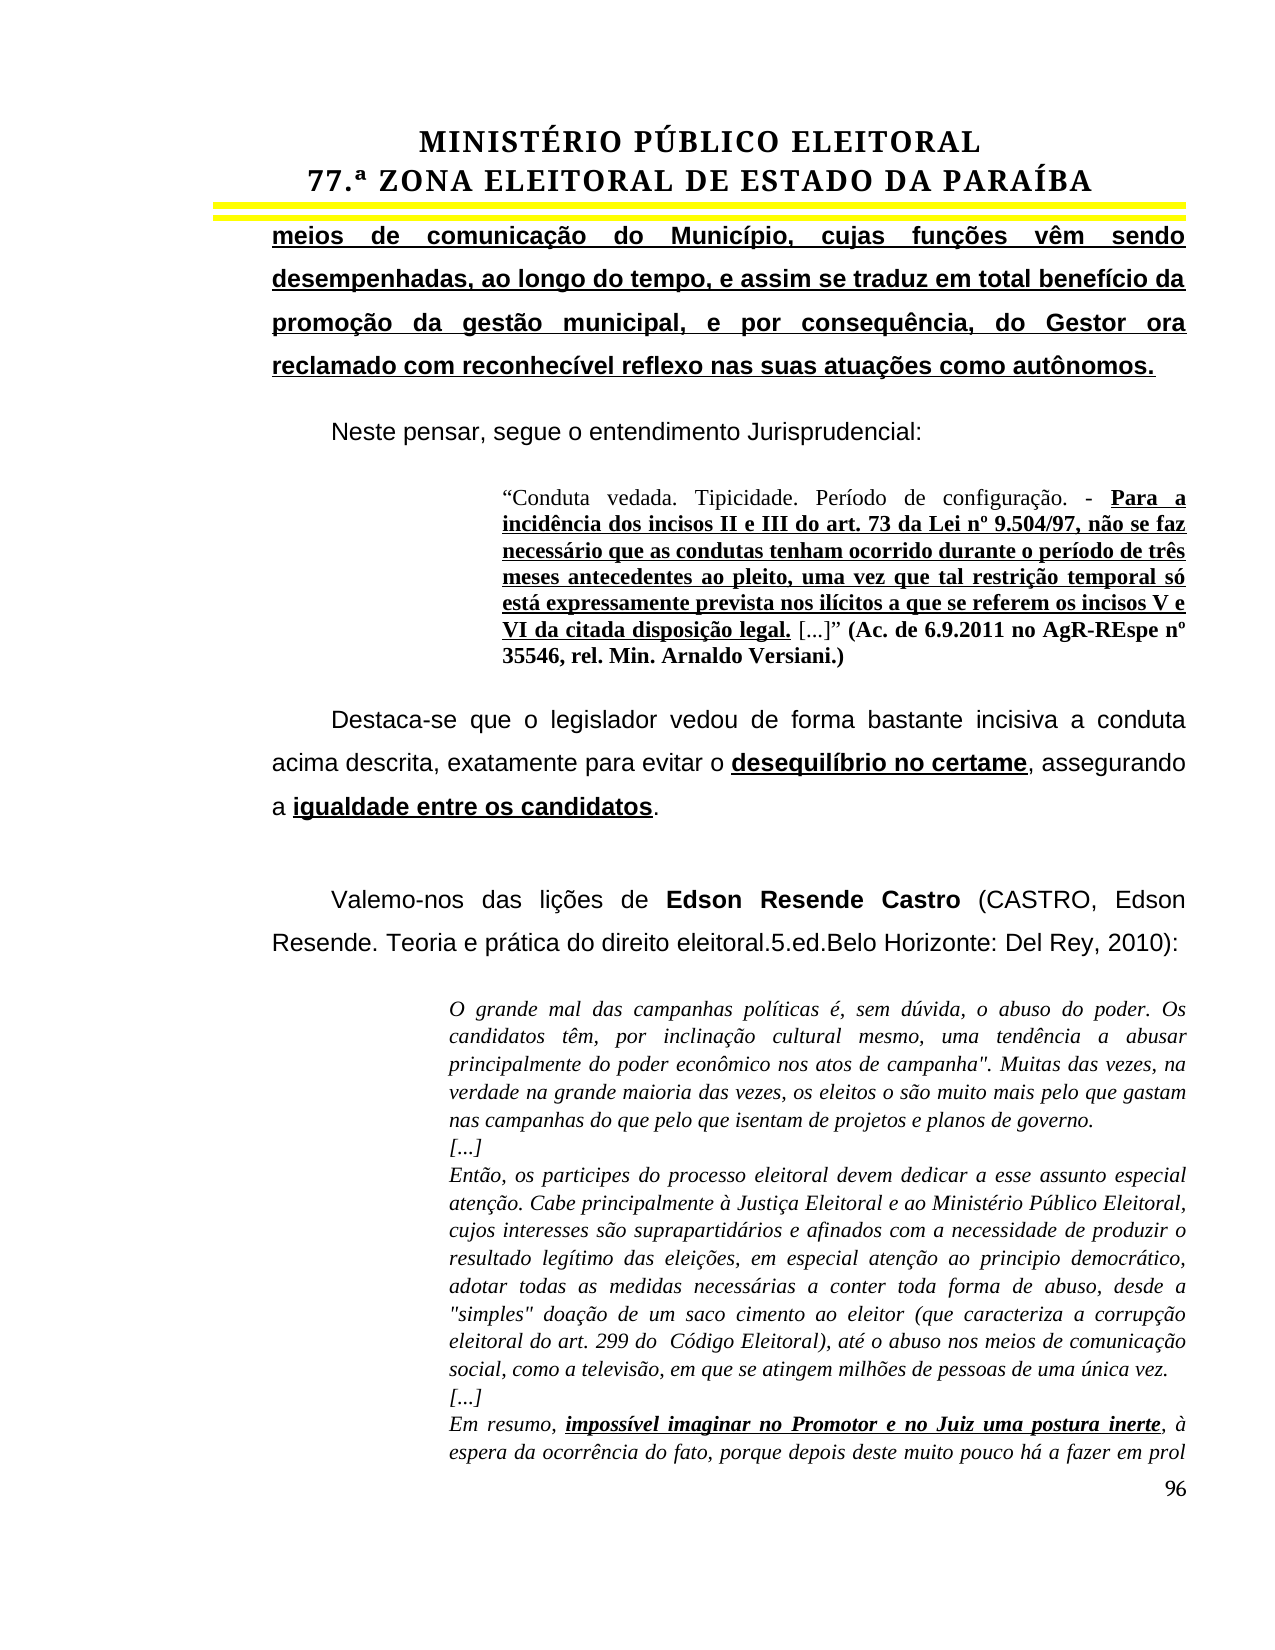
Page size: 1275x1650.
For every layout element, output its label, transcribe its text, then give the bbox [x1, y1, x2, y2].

text Destaca-se que o legislador vedou de forma bastante incisiva a conduta acima descrita, exatamente para evitar o desequilíbrio no certame, assegurando a igualdade entre os candidatos. [272, 705, 1186, 820]
text VI da citada disposição legal. [...]” (Ac. de 6.9.2011 no AgR-REspe nº 35546, rel. Min. Arnaldo Versiani.) [502, 614, 1186, 668]
text Em resumo, impossível imaginar no Promotor e no Juiz uma postura inerte, à espera da ocorrência do fato, porque depois deste muito pouco há a fazer em prol [449, 1411, 1186, 1464]
text [...] [449, 1134, 1186, 1159]
text meios de comunicação do Município, cujas funções vêm sendo [272, 221, 1186, 246]
text “Conduta vedada. Tipicidade. Período de configuração. - Para a incidência dos incisos II e III do art. 73 da Lei nº 9.504/97, não se faz [502, 484, 1186, 533]
text O grande mal das campanhas políticas é, sem dúvida, o abuso do poder. Os candidatos têm, por inclinação cultural mesmo, uma tendência a abusar principalmente do poder econômico nos atos de campanha". Muitas das vezes, na verdade na grande maioria das vezes, os eleitos o são muito mais pelo que gastam nas campanhas do que pelo que isentam de projetos e planos de governo. [449, 996, 1186, 1132]
text Então, os participes do processo eleitoral devem dedicar a esse assunto especial atenção. Cabe principalmente à Justiça Eleitoral e ao Ministério Público Eleitoral, cujos interesses são suprapartidários e afinados com a necessidade de produzir o resultado legítimo das eleições, em especial atenção ao principio democrático, adotar todas as medidas necessárias a conter toda forma de abuso, desde a "simples" doação de um saco cimento ao eleitor (que caracteriza a corrupção eleitoral do art. 299 do Código Eleitoral), até o abuso nos meios de comunicação social, como a televisão, em que se atingem milhões de pessoas de uma única vez. [449, 1162, 1186, 1381]
text necessário que as condutas tenham ocorrido durante o período de três [502, 534, 1186, 560]
text Valemo-nos das lições de Edson Resende Castro (CASTRO, Edson Resende. Teoria e prática do direito eleitoral.5.ed.Belo Horizonte: Del Rey, 2010): [272, 884, 1186, 956]
text promoção da gestão municipal, e por consequência, do Gestor ora [272, 291, 1186, 333]
text [...] [449, 1384, 1186, 1409]
text está expressamente prevista nos ilícitos a que se referem os incisos V e [502, 587, 1186, 612]
text meses antecedentes ao pleito, uma vez que tal restrição temporal só [502, 561, 1186, 586]
text Neste pensar, segue o entendimento Jurisprudencial: [272, 417, 1186, 446]
text reclamado com reconhecível reflexo nas suas atuações como autônomos. [272, 334, 1186, 379]
text desempenhadas, ao longo do tempo, e assim se traduz em total benefício da [272, 248, 1186, 289]
